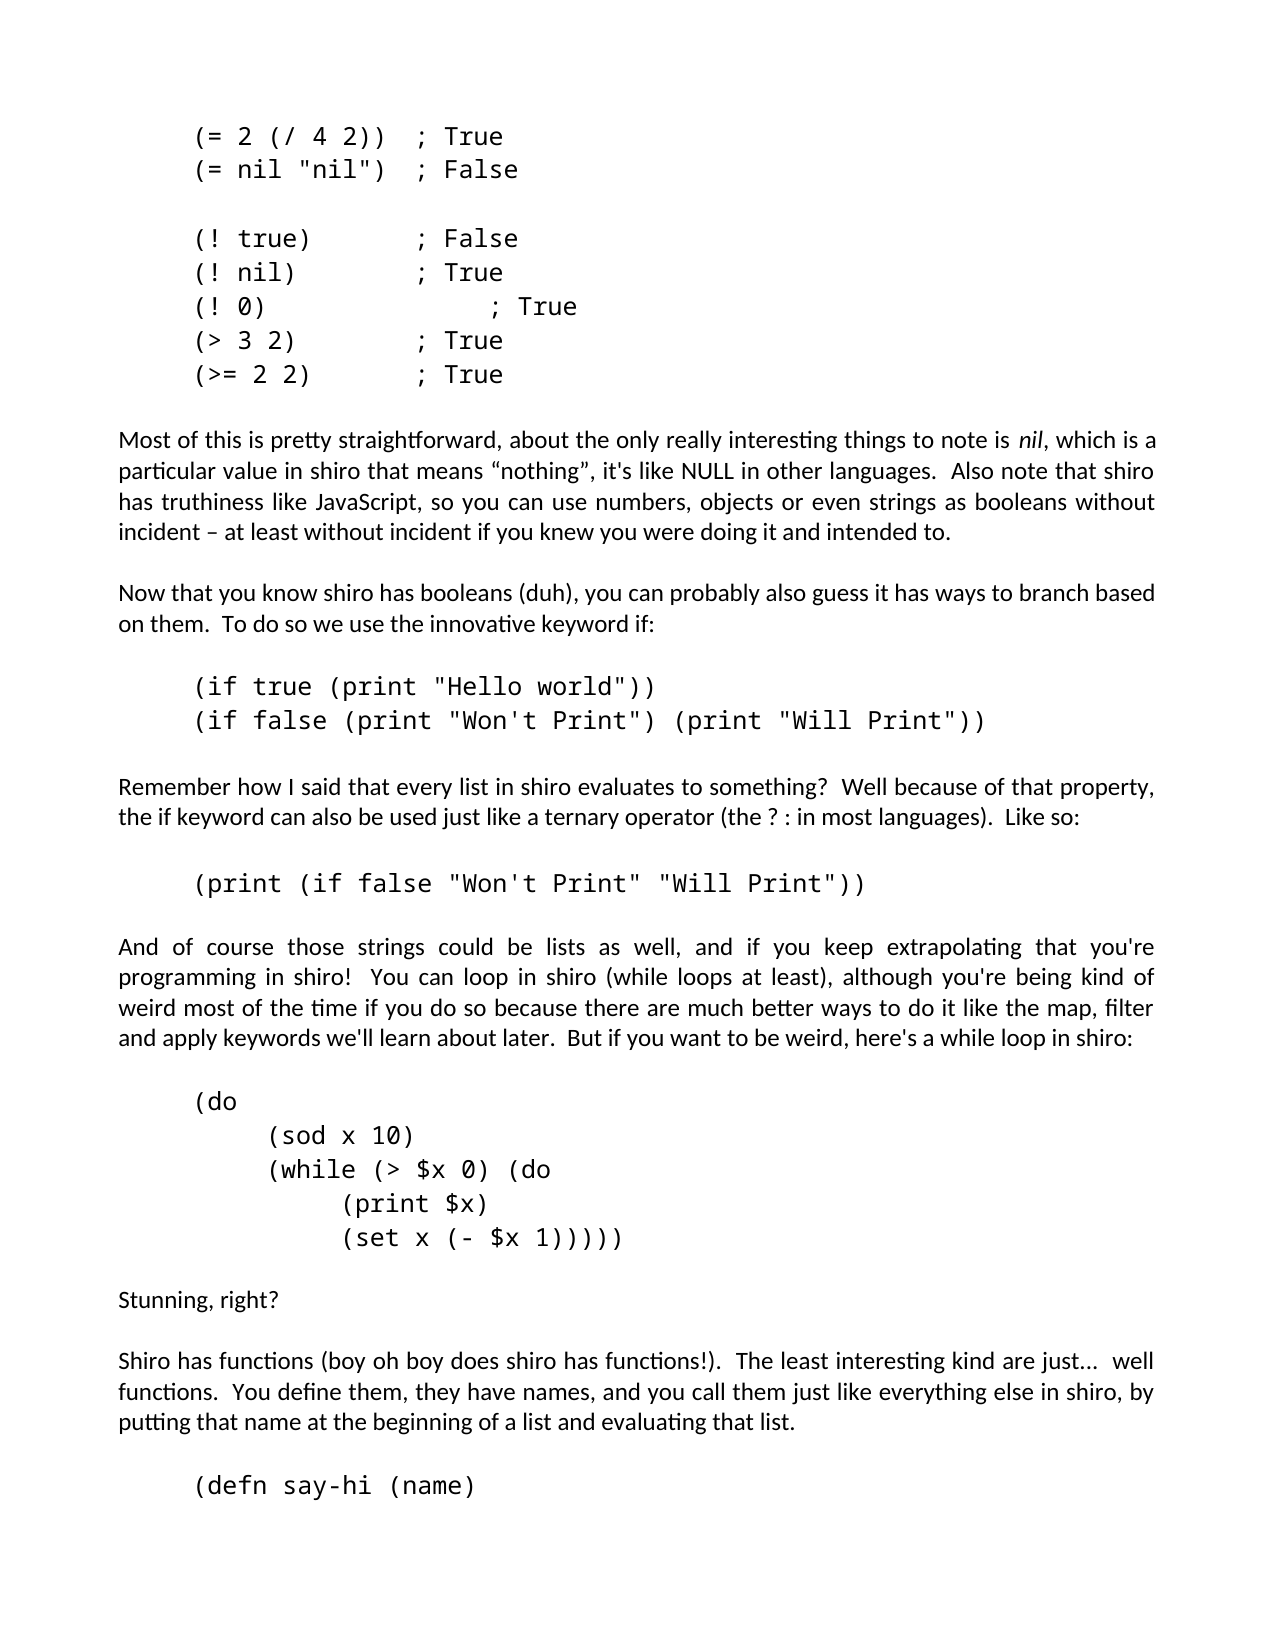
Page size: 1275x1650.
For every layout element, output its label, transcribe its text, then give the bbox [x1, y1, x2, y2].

text (! nil) ; True [118, 254, 1157, 288]
text And of course those strings could be lists as well, and if you keep extrapolating that you're programming in shiro! You can loop in shiro (while loops at least), although you're being kind of weird most of the time if you do so because there are much better ways to do it like the map, filter and apply keywords we'll learn about later. But if you want to be weird, here's a while loop in shiro: [118, 931, 1157, 1053]
text (= 2 (/ 4 2)) ; True [118, 118, 1157, 152]
text Remember how I said that every list in shiro evaluates to something? Well because of that property, the if keyword can also be used just like a ternary operator (the ? : in most languages). Like so: [118, 771, 1157, 832]
text (do [118, 1083, 1157, 1117]
text (if true (print "Hello world")) [118, 669, 1157, 703]
text (set x (- $x 1))))) [118, 1219, 1157, 1254]
text (! true) ; False [118, 220, 1157, 254]
text (defn say-hi (name) [118, 1467, 1157, 1501]
text (>= 2 2) ; True [118, 357, 1157, 391]
text Shiro has functions (boy oh boy does shiro has functions!). The least interesting kind are just... well functions. You define them, they have names, and you call them just like everything else in shiro, by putting that name at the beginning of a list and evaluating that list. [118, 1345, 1157, 1437]
text (print $x) [118, 1186, 1157, 1219]
text Most of this is pretty straightforward, about the only really interesting things to note is nil, which is a particular value in shiro that means “nothing”, it's like NULL in other languages. Also note that shiro has truthiness like JavaScript, so you can use numbers, objects or even strings as booleans without incident – at least without incident if you knew you were doing it and intended to. [118, 425, 1157, 547]
text (= nil "nil") ; False [118, 152, 1157, 186]
text (! 0) ; True [118, 288, 1157, 322]
text (if false (print "Won't Print") (print "Will Print")) [118, 703, 1157, 737]
text (while (> $x 0) (do [118, 1151, 1157, 1186]
text (sod x 10) [118, 1117, 1157, 1151]
text (> 3 2) ; True [118, 322, 1157, 357]
text Now that you know shiro has booleans (duh), you can probably also guess it has ways to branch based on them. To do so we use the innovative keyword if: [118, 577, 1157, 638]
text Stunning, right? [118, 1284, 1157, 1315]
text (print (if false "Won't Print" "Will Print")) [118, 866, 1157, 900]
